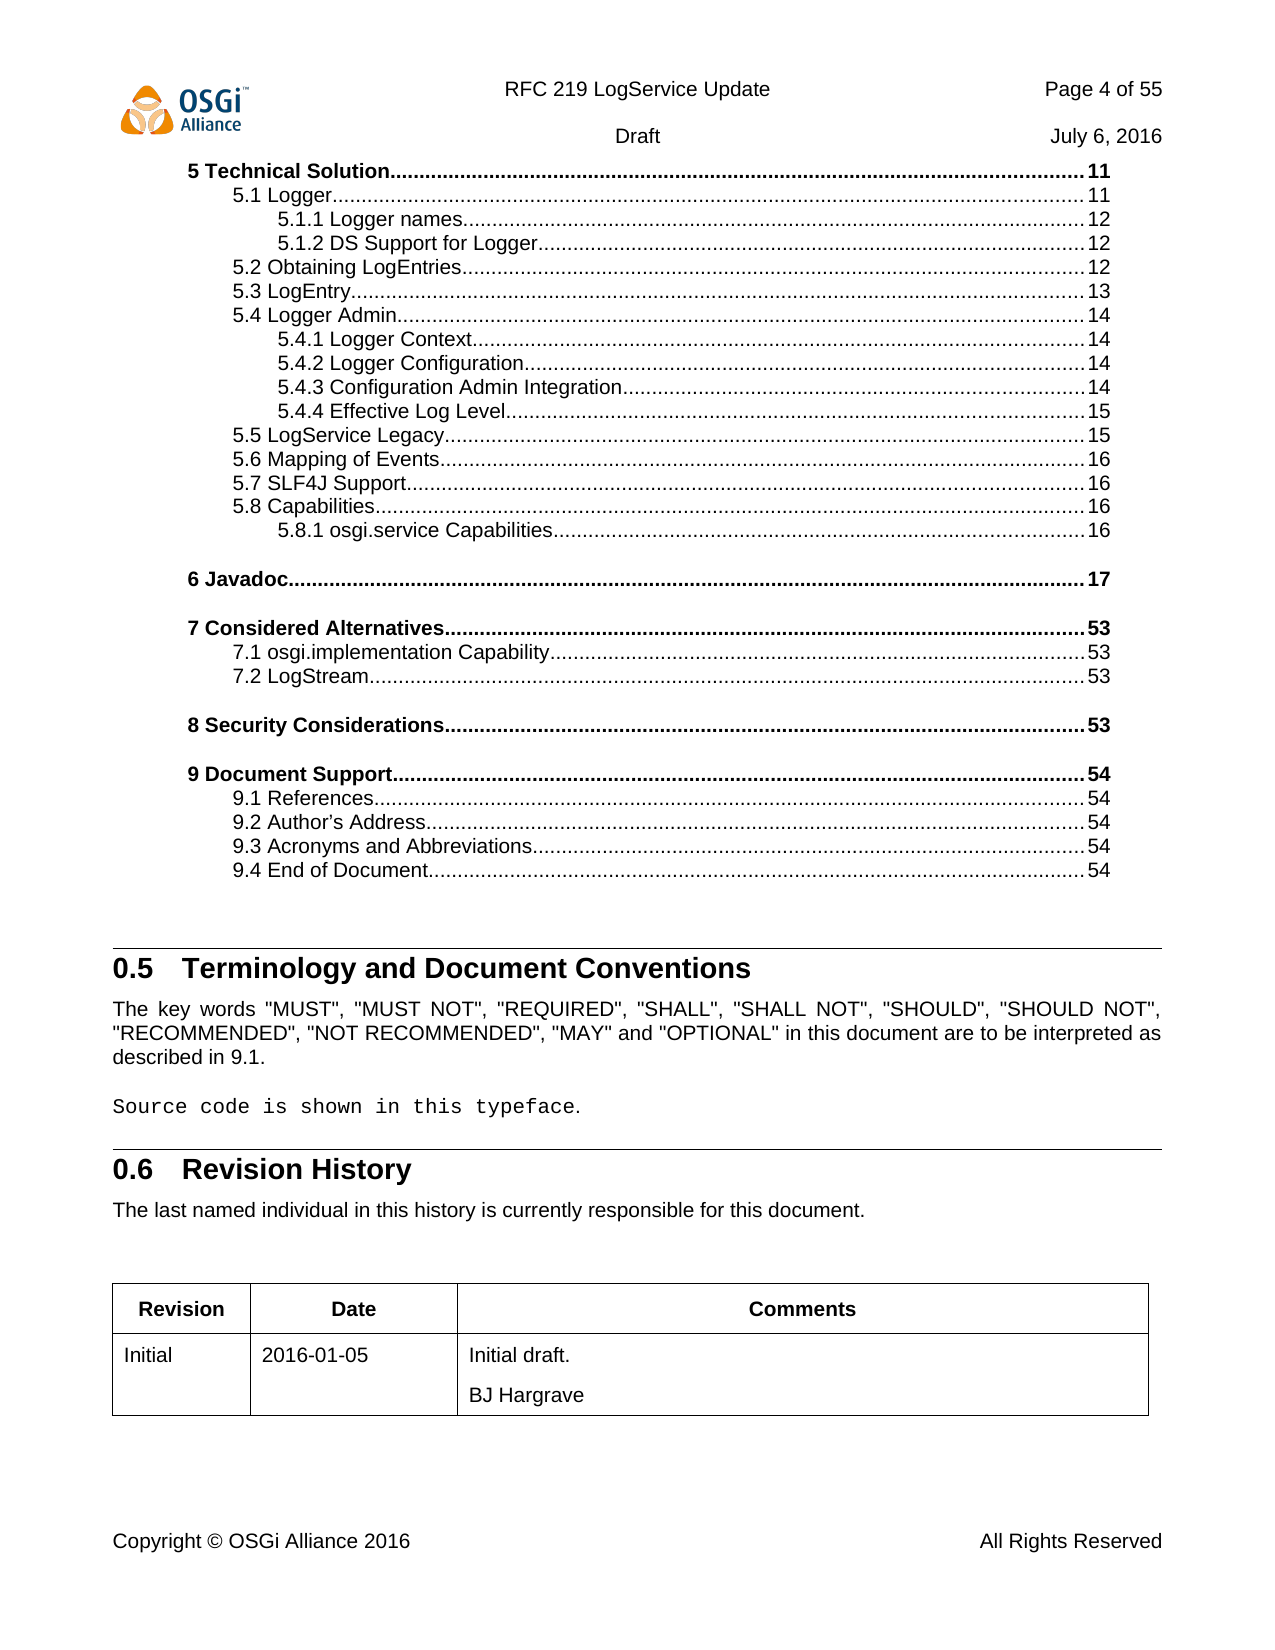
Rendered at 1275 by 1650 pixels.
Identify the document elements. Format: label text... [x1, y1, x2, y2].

text 7.2 LogStream 53 [232, 664, 1162, 688]
text 5.4.4 Effective Log Level 15 [277, 398, 1162, 422]
text 9.4 End of Document 54 [232, 858, 1162, 882]
text 5.7 SLF4J Support 16 [232, 470, 1162, 494]
table_cell 2016-01-05 [251, 1334, 457, 1415]
text 5.6 Mapping of Events 16 [232, 446, 1162, 470]
text 5.1 Logger 11 [232, 183, 1162, 207]
table_cell Initial [113, 1334, 250, 1415]
text 5.4.2 Logger Configuration 14 [277, 351, 1162, 374]
table_cell Initial draft. BJ Hargrave [458, 1334, 1148, 1415]
text 9.1 References 54 [232, 786, 1162, 810]
table_header Date [251, 1284, 457, 1333]
text 9.3 Acronyms and Abbreviations 54 [232, 834, 1162, 858]
text 5.4 Logger Admin 14 [232, 303, 1162, 327]
subtitle Terminology and Document Conventions [112, 949, 1162, 984]
text The last named individual in this history is currently responsible for this document. [112, 1198, 1162, 1222]
text The key words "MUST", "MUST NOT", "REQUIRED", "SHALL", "SHALL NOT", "SHOULD", "SHOULD NOT", "RECOMMENDED", "NOT RECOMMENDED", "MAY" and "OPTIONAL" in this document are to be interpreted as described in 9.1. [112, 997, 1162, 1068]
table_header Revision [113, 1284, 250, 1333]
text 9.2 Author’s Address 54 [232, 810, 1162, 834]
text 5.1.2 DS Support for Logger 12 [277, 231, 1162, 255]
text 5.8.1 osgi.service Capabilities 16 [277, 518, 1162, 542]
text 6 Javadoc 17 [187, 567, 1162, 591]
text 8 Security Considerations 53 [187, 713, 1162, 737]
picture [113, 78, 257, 142]
text 7 Considered Alternatives 53 [187, 616, 1162, 640]
text 5.3 LogEntry 13 [232, 279, 1162, 303]
text 5.5 LogService Legacy 15 [232, 422, 1162, 446]
table_header Comments [458, 1284, 1148, 1333]
text 5.2 Obtaining LogEntries 12 [232, 255, 1162, 279]
text 9 Document Support 54 [187, 762, 1162, 786]
text 7.1 osgi.implementation Capability 53 [232, 640, 1162, 664]
text 5.1.1 Logger names 12 [277, 207, 1162, 231]
text 5.4.3 Configuration Admin Integration 14 [277, 374, 1162, 398]
text Source code is shown in this typeface. [112, 1093, 1162, 1119]
text 5 Technical Solution 11 [187, 159, 1162, 183]
text 5.4.1 Logger Context 14 [277, 327, 1162, 351]
text 5.8 Capabilities 16 [232, 494, 1162, 518]
subtitle Revision History [112, 1150, 1162, 1185]
